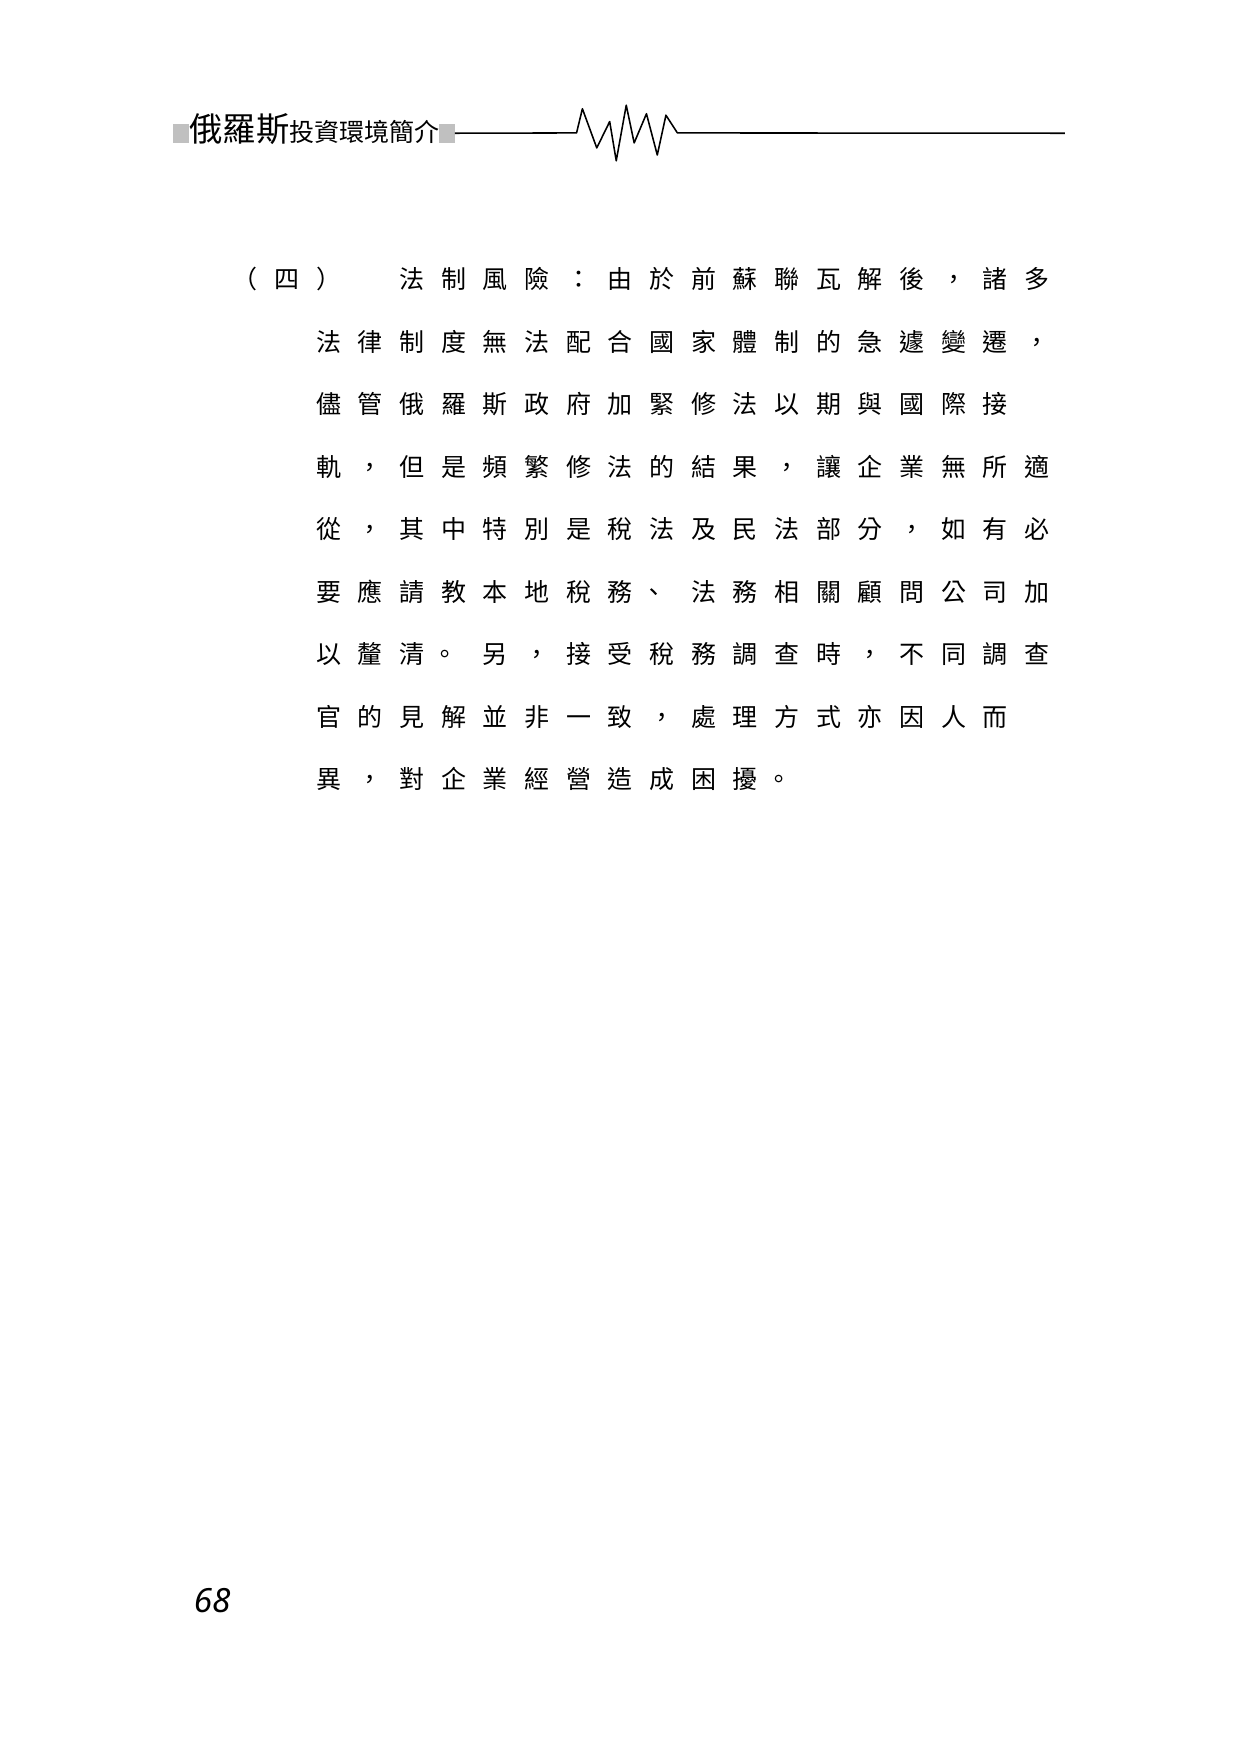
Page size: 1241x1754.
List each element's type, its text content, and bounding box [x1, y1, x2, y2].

text （四） 法制風險：由於前蘇聯瓦解後，諸多法律制度無法配合國家體制的急遽變遷，儘管俄羅斯政府加緊修法以期與國際接軌，但是頻繁修法的結果，讓企業無所適從，其中特別是稅法及民法部分，如有必要應請教本地稅務、法務相關顧問公司加以釐清。另，接受稅務調查時，不同調查官的見解並非一致，處理方式亦因人而異，對企業經營造成困擾。 [207, 236, 1058, 799]
